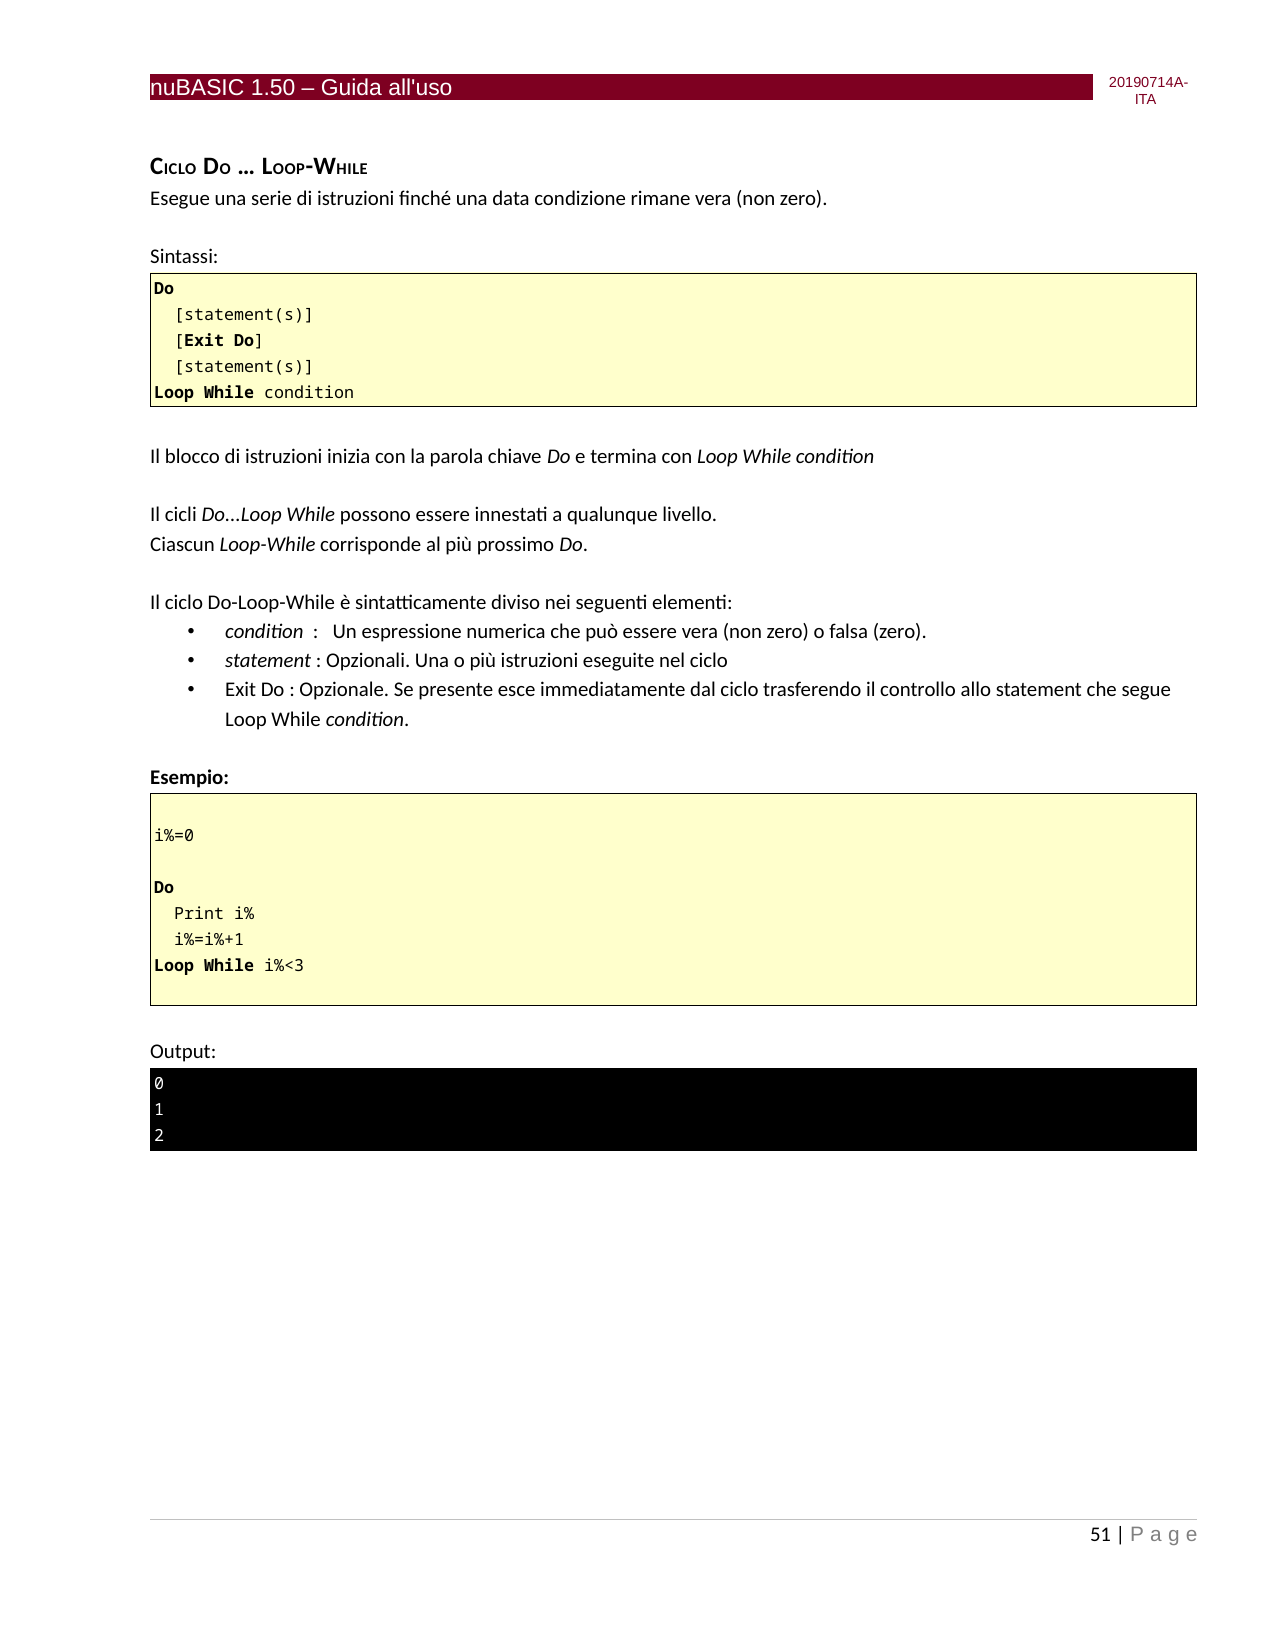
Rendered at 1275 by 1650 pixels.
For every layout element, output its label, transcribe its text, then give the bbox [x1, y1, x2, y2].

list Do [151, 871, 1196, 897]
list 1 [151, 1094, 1196, 1120]
list condition : Un espressione numerica che può essere vera (non zero) o falsa (zero). [187, 618, 1197, 644]
list i%=0 [151, 819, 1196, 845]
text Output: [150, 1039, 1197, 1064]
list Loop While condition [151, 377, 1196, 406]
list Loop While i%<3 [151, 949, 1196, 976]
text Il cicli Do...Loop While possono essere innestati a qualunque livello. [150, 502, 1197, 527]
list 2 [151, 1120, 1196, 1149]
text Il ciclo Do-Loop-While è sintatticamente diviso nei seguenti elementi: [150, 589, 1197, 614]
list Print i% [151, 897, 1196, 923]
list 0 [151, 1069, 1196, 1094]
text Sintassi: [150, 243, 1197, 269]
text Il blocco di istruzioni inizia con la parola chiave Do e termina con Loop While condition [150, 443, 1197, 469]
list Exit Do : Opzionale. Se presente esce immediatamente dal ciclo trasferendo il controllo allo statement che segue Loop While condition. [187, 677, 1197, 731]
subtitle Ciclo Do … Loop-While [150, 150, 1197, 181]
list Do [151, 274, 1196, 298]
text Esegue una serie di istruzioni finché una data condizione rimane vera (non zero). [150, 185, 1197, 210]
list [statement(s)] [151, 351, 1196, 377]
list statement : Opzionali. Una o più istruzioni eseguite nel ciclo [187, 647, 1197, 673]
text Ciascun Loop-While corrisponde al più prossimo Do. [150, 531, 1197, 556]
list [Exit Do] [151, 324, 1196, 351]
list i%=i%+1 [151, 923, 1196, 949]
text Esempio: [150, 764, 1197, 789]
list [statement(s)] [151, 298, 1196, 324]
